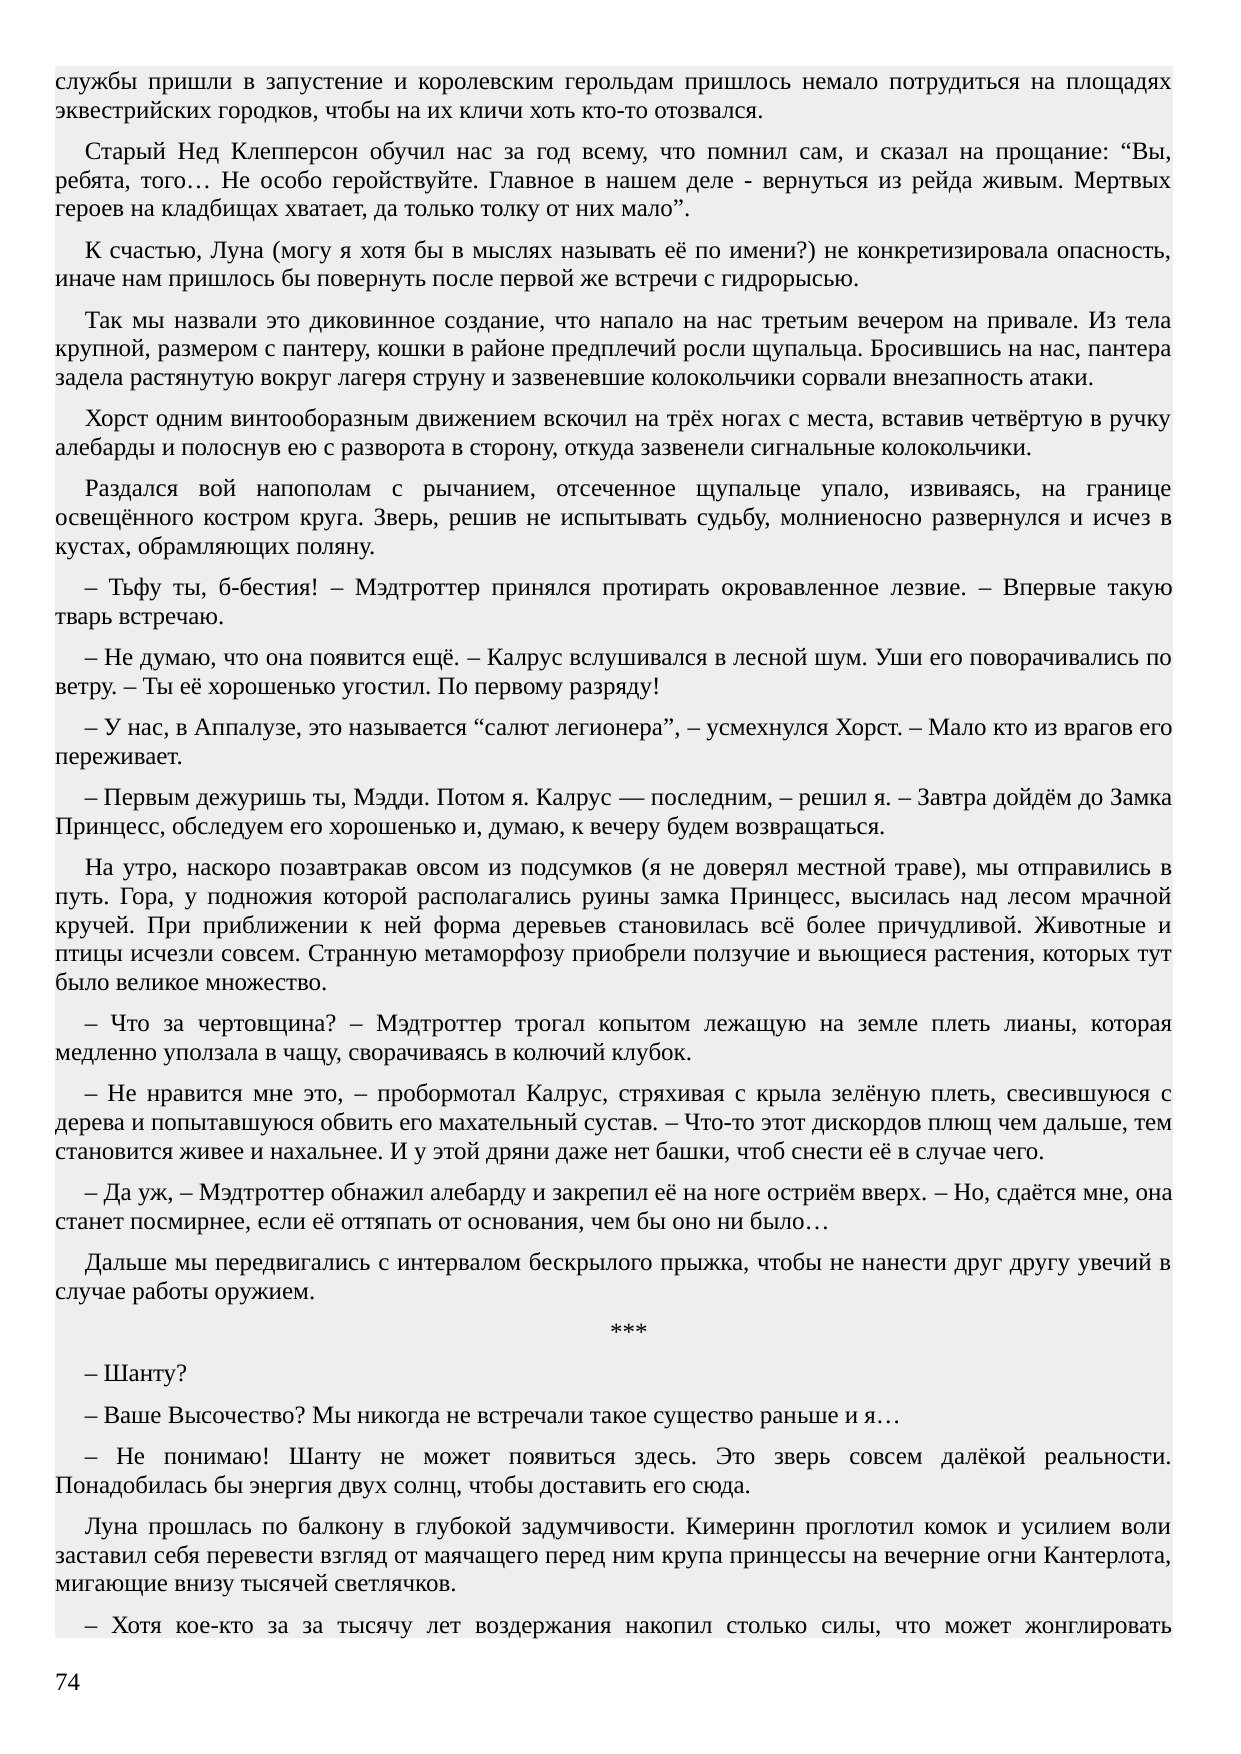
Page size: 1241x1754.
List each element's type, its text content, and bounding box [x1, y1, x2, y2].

text *** [55, 1317, 1173, 1346]
text На утро, наскоро позавтракав овсом из подсумков (я не доверял местной траве), мы отправились в путь. Гора, у подножия которой располагались руины замка Принцесс, высилась над лесом мрачной кручей. При приближении к ней форма деревьев становилась всё более причудливой. Животные и птицы исчезли совсем. Странную метаморфозу приобрели ползучие и вьющиеся растения, которых тут было великое множество. [55, 852, 1173, 996]
text Дальше мы передвигались с интервалом бескрылого прыжка, чтобы не нанести друг другу увечий в случае работы оружием. [55, 1247, 1173, 1305]
text Старый Нед Клепперсон обучил нас за год всему, что помнил сам, и сказал на прощание: “Вы, ребята, того… Не особо геройствуйте. Главное в нашем деле - вернуться из рейда живым. Мертвых героев на кладбищах хватает, да только толку от них мало”. [55, 136, 1173, 222]
text службы пришли в запустение и королевским герольдам пришлось немало потрудиться на площадях эквестрийских городков, чтобы на их кличи хоть кто-то отозвался. [55, 66, 1173, 123]
text – Тьфу ты, б-бестия! – Мэдтроттер принялся протирать окровавленное лезвие. – Впервые такую тварь встречаю. [55, 572, 1173, 630]
text К счастью, Луна (могу я хотя бы в мыслях называть её по имени?) не конкретизировала опасность, иначе нам пришлось бы повернуть после первой же встречи с гидрорысью. [55, 235, 1173, 292]
text – Ваше Высочество? Мы никогда не встречали такое существо раньше и я… [55, 1400, 1173, 1428]
text – Хотя кое-кто за за тысячу лет воздержания накопил столько силы, что может жонглировать [55, 1610, 1173, 1638]
text Луна прошлась по балкону в глубокой задумчивости. Кимеринн проглотил комок и усилием воли заставил себя перевести взгляд от маячащего перед ним крупа принцессы на вечерние огни Кантерлота, мигающие внизу тысячей светлячков. [55, 1511, 1173, 1597]
text – Не думаю, что она появится ещё. – Калрус вслушивался в лесной шум. Уши его поворачивались по ветру. – Ты её хорошенько угостил. По первому разряду! [55, 642, 1173, 700]
text Хорст одним винтооборазным движением вскочил на трёх ногах с места, вставив четвёртую в ручку алебарды и полоснув ею с разворота в сторону, откуда зазвенели сигнальные колокольчики. [55, 403, 1173, 461]
text – Что за чертовщина? – Мэдтроттер трогал копытом лежащую на земле плеть лианы, которая медленно уползала в чащу, сворачиваясь в колючий клубок. [55, 1008, 1173, 1066]
text – Да уж, – Мэдтроттер обнажил алебарду и закрепил её на ноге остриём вверх. – Но, сдаётся мне, она станет посмирнее, если её оттяпать от основания, чем бы оно ни было… [55, 1177, 1173, 1235]
text – Первым дежуришь ты, Мэдди. Потом я. Калрус — последним, – решил я. – Завтра дойдём до Замка Принцесс, обследуем его хорошенько и, думаю, к вечеру будем возвращаться. [55, 782, 1173, 840]
text Раздался вой напополам с рычанием, отсеченное щупальце упало, извиваясь, на границе освещённого костром круга. Зверь, решив не испытывать судьбу, молниеносно развернулся и исчез в кустах, обрамляющих поляну. [55, 473, 1173, 560]
text – Не понимаю! Шанту не может появиться здесь. Это зверь совсем далёкой реальности. Понадобилась бы энергия двух солнц, чтобы доставить его сюда. [55, 1441, 1173, 1498]
text – Шанту? [55, 1358, 1173, 1387]
text – У нас, в Аппалузе, это называется “салют легионера”, – усмехнулся Хорст. – Мало кто из врагов его переживает. [55, 712, 1173, 770]
text – Не нравится мне это, – пробормотал Калрус, стряхивая с крыла зелёную плеть, свесившуюся с дерева и попытавшуюся обвить его махательный сустав. – Что-то этот дискордов плющ чем дальше, тем становится живее и нахальнее. И у этой дряни даже нет башки, чтоб снести её в случае чего. [55, 1078, 1173, 1165]
text Так мы назвали это диковинное создание, что напало на нас третьим вечером на привале. Из тела крупной, размером с пантеру, кошки в районе предплечий росли щупальца. Бросившись на нас, пантера задела растянутую вокруг лагеря струну и зазвеневшие колокольчики сорвали внезапность атаки. [55, 305, 1173, 391]
